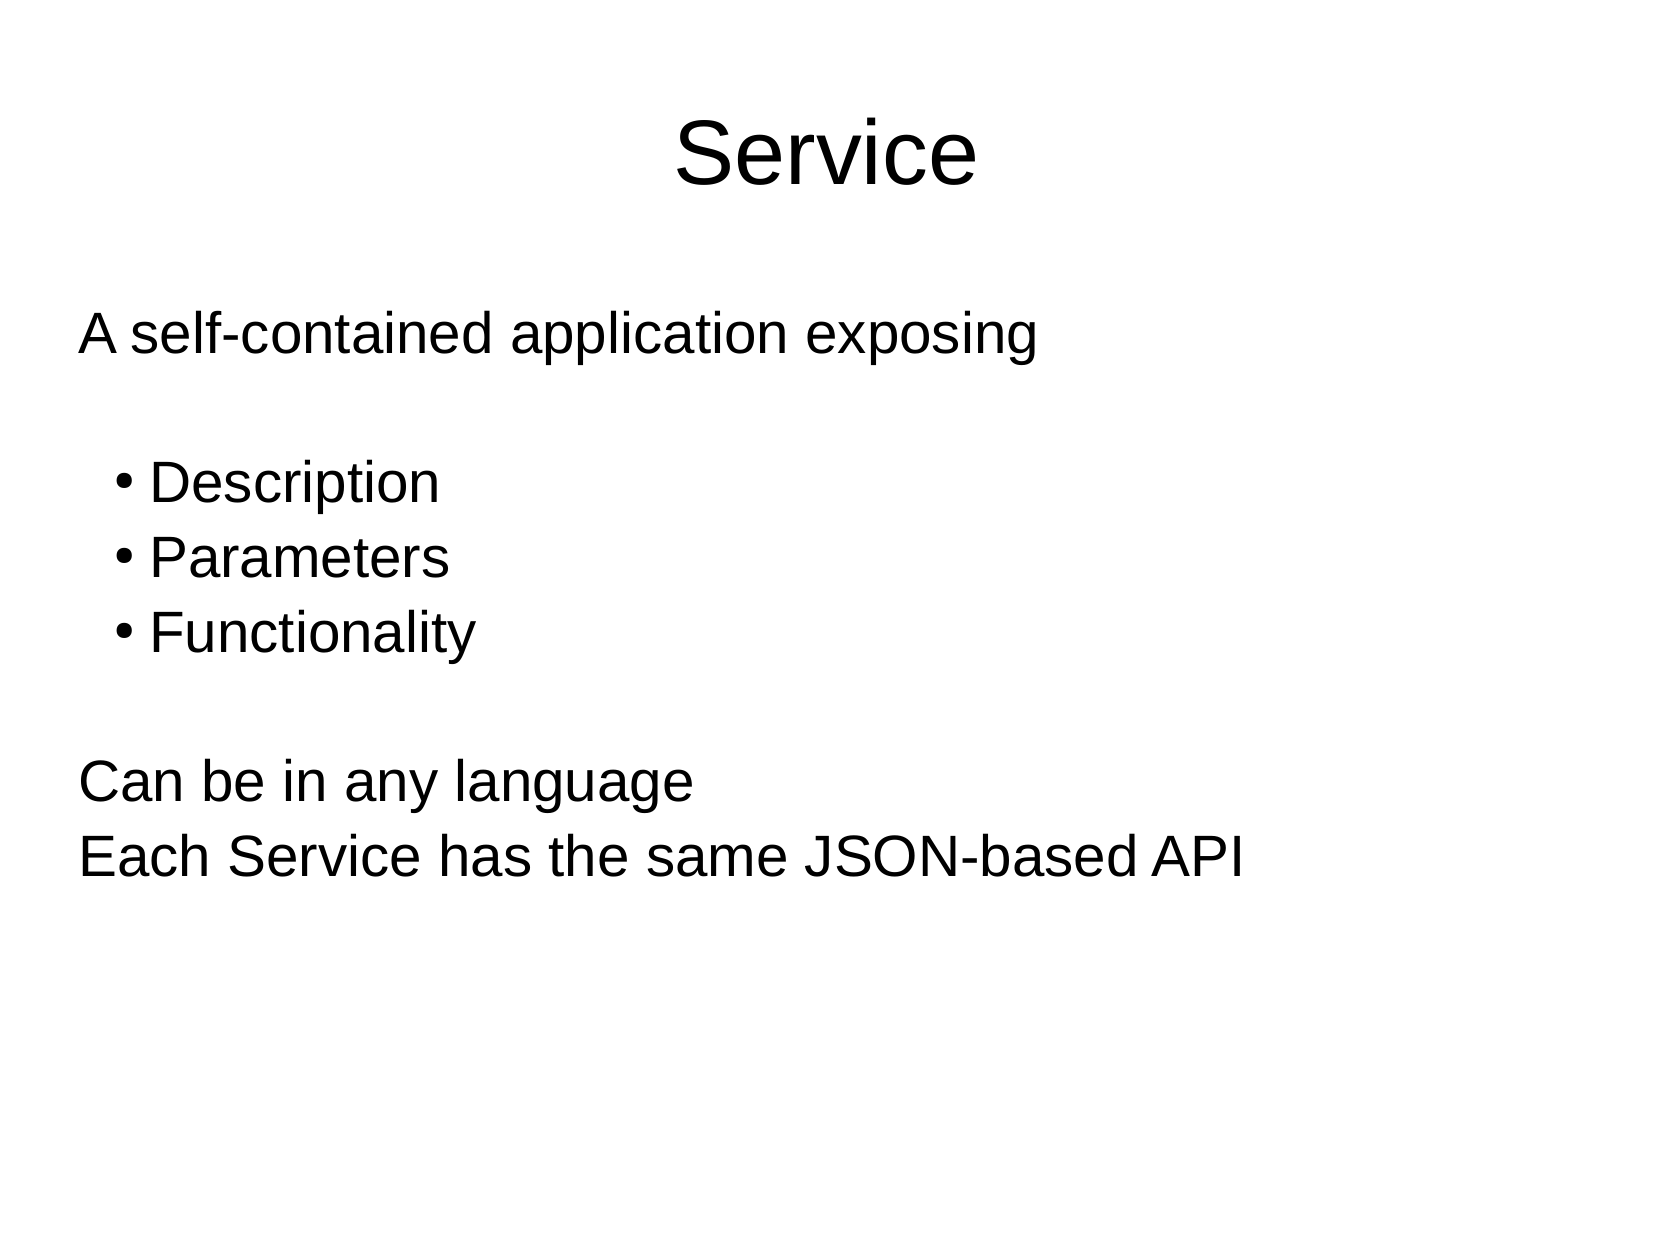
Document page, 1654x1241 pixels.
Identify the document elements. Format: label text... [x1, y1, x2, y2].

text_box A self-contained application exposing Description Parameters Functionality Can be in any language Each Service has the same JSON-based API [63, 283, 1595, 889]
title Service [82, 49, 1571, 257]
